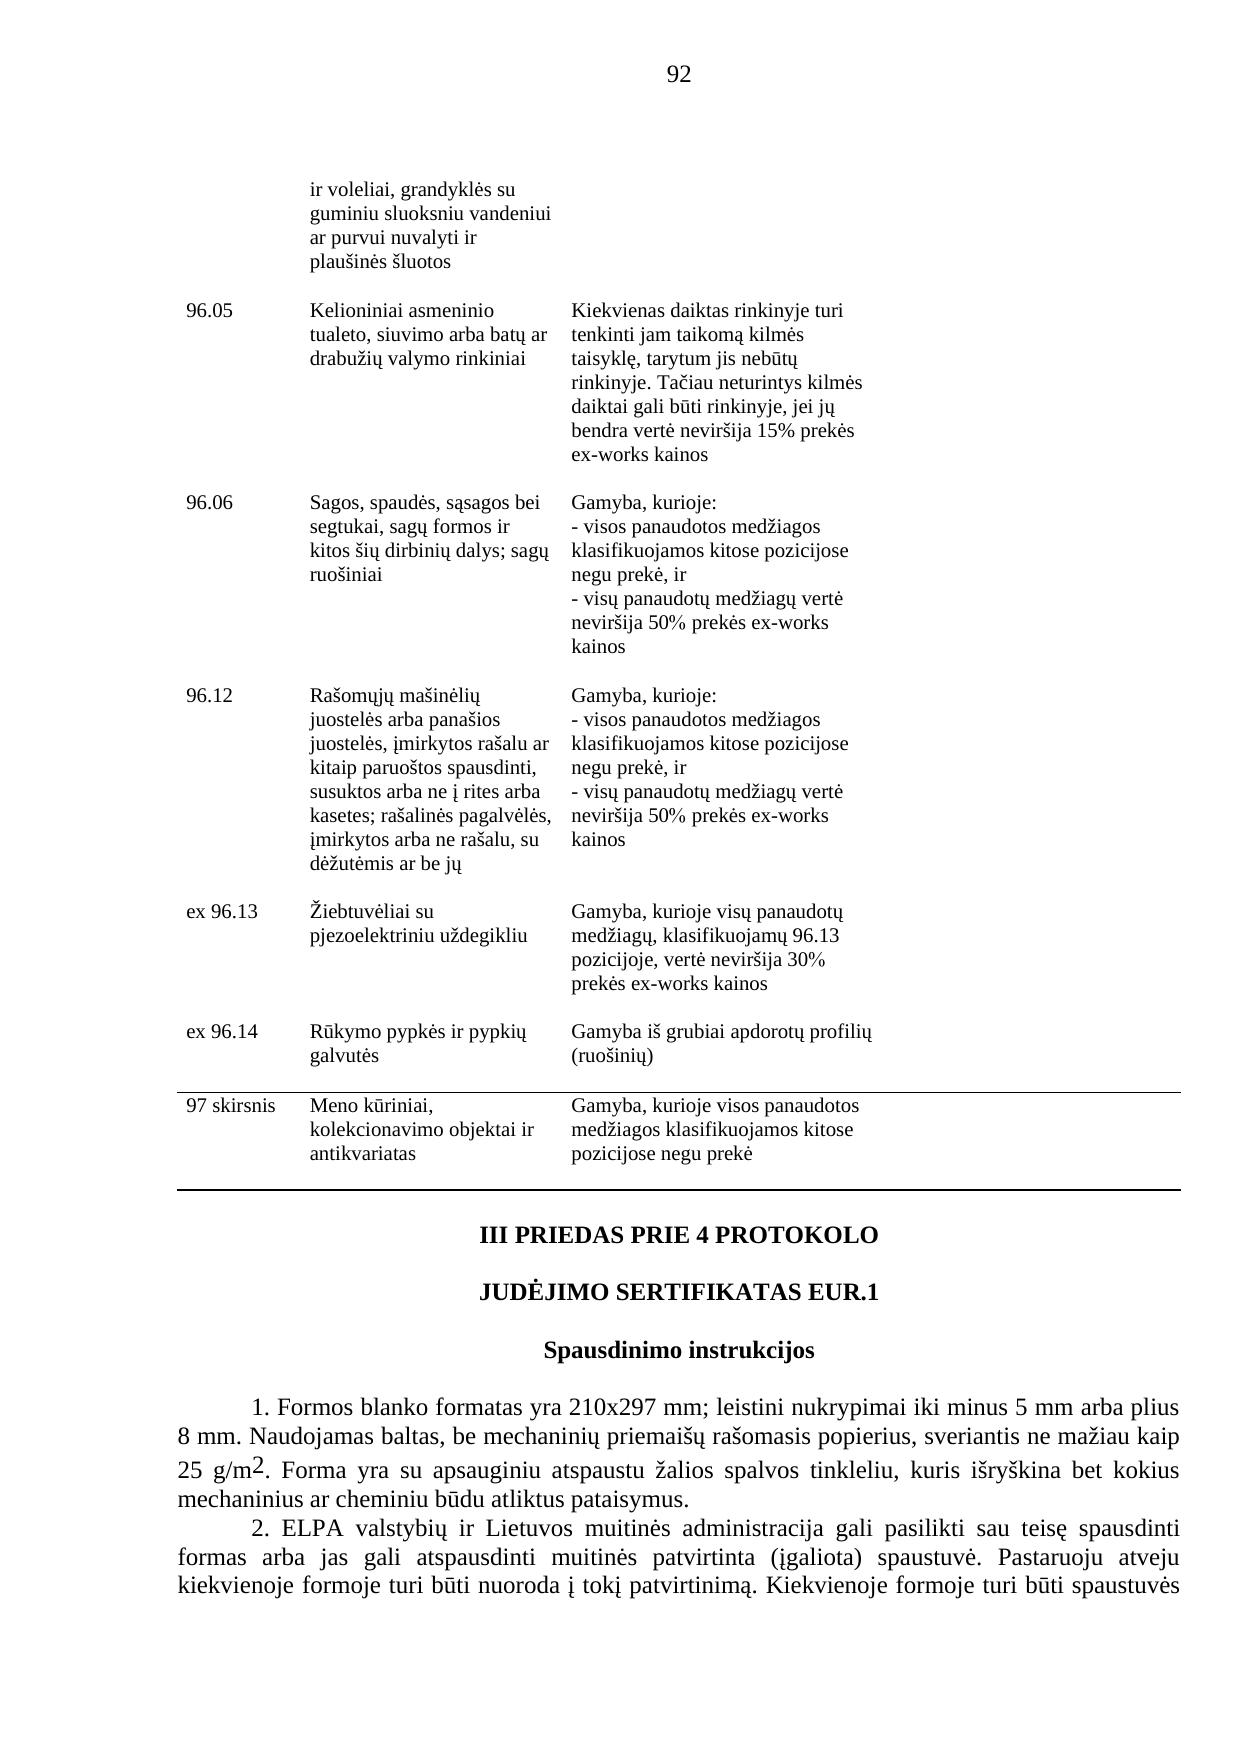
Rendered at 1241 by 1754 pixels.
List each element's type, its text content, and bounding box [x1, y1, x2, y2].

table_cell Sagos, spaudės, sąsagos bei segtukai, sagų formos ir kitos šių dirbinių dalys; sagų ruošiniai [301, 490, 562, 682]
text 2. ELPA valstybių ir Lietuvos muitinės administracija gali pasilikti sau teisę spausdinti formas arba jas gali atspausdinti muitinės patvirtinta (įgaliota) spaustuvė. Pastaruoju atveju kiekvienoje formoje turi būti nuoroda į tokį patvirtinimą. Kiekvienoje formoje turi būti spaustuvės [177, 1513, 1181, 1599]
table_cell [882, 683, 1181, 899]
text III PRIEDAS PRIE 4 PROTOKOLO [177, 1220, 1181, 1248]
table_cell ex 96.14 [177, 1019, 301, 1092]
table_cell Meno kūriniai, kolekcionavimo objektai ir antikvariatas [301, 1093, 562, 1189]
text 1. Formos blanko formatas yra 210x297 mm; leistini nukrypimai iki minus 5 mm arba plius 8 mm. Naudojamas baltas, be mechaninių priemaišų rašomasis popierius, sveriantis ne mažiau kaip 25 g/m2. Forma yra su apsauginiu atspaustu žalios spalvos tinkleliu, kuris išryškina bet kokius mechaninius ar cheminiu būdu atliktus pataisymus. [177, 1392, 1181, 1513]
table_cell Kelioniniai asmeninio tualeto, siuvimo arba batų ar drabužių valymo rinkiniai [301, 298, 562, 490]
table_cell 96.06 [177, 490, 301, 682]
text JUDĖJIMO SERTIFIKATAS EUR.1 [177, 1277, 1181, 1306]
table_cell [882, 298, 1181, 490]
table_cell [882, 899, 1181, 1019]
table_cell [882, 1019, 1181, 1092]
table_cell 96.12 [177, 683, 301, 899]
table_cell 97 skirsnis [177, 1093, 301, 1189]
table_cell [563, 177, 882, 297]
table_cell Kiekvienas daiktas rinkinyje turi tenkinti jam taikomą kilmės taisyklę, tarytum jis nebūtų rinkinyje. Tačiau neturintys kilmės daiktai gali būti rinkinyje, jei jų bendra vertė neviršija 15% prekės ex-works kainos [563, 298, 882, 490]
table_cell Gamyba, kurioje: - visos panaudotos medžiagos klasifikuojamos kitose pozicijose negu prekė, ir - visų panaudotų medžiagų vertė neviršija 50 prekės ex-works kainos [563, 490, 882, 682]
table_cell [177, 177, 301, 297]
table_cell [882, 1093, 1181, 1189]
table_cell Žiebtuvėliai su pjezoelektriniu uždegikliu [301, 899, 562, 1019]
table_cell Rašomųjų mašinėlių juostelės arba panašios juostelės, įmirkytos rašalu ar kitaip paruoštos spausdinti, susuktos arba ne į rites arba kasetes; rašalinės pagalvėlės, įmirkytos arba ne rašalu, su dėžutėmis ar be jų [301, 683, 562, 899]
table_cell Gamyba, kurioje: - visos panaudotos medžiagos klasifikuojamos kitose pozicijose negu prekė, ir - visų panaudotų medžiagų vertė neviršija 50 prekės ex-works kainos [563, 683, 882, 899]
table_cell ex 96.13 [177, 899, 301, 1019]
table_cell Gamyba, kurioje visos panaudotos medžiagos klasifikuojamos kitose pozicijose negu prekė [563, 1093, 882, 1189]
table_cell 96.05 [177, 298, 301, 490]
table_cell [882, 177, 1181, 297]
table_cell Gamyba iš grubiai apdorotų profilių (ruošinių) [563, 1019, 882, 1092]
table_cell [882, 490, 1181, 682]
table_cell Gamyba, kurioje visų panaudotų medžiagų, klasifikuojamų 96.13 pozicijoje, vertė neviršija 30 prekės ex-works kainos [563, 899, 882, 1019]
text Spausdinimo instrukcijos [177, 1335, 1181, 1363]
table_cell ir voleliai, grandyklės su guminiu sluoksniu vandeniui ar purvui nuvalyti ir plaušinės šluotos [301, 177, 562, 297]
table_cell Rūkymo pypkės ir pypkių galvutės [301, 1019, 562, 1092]
